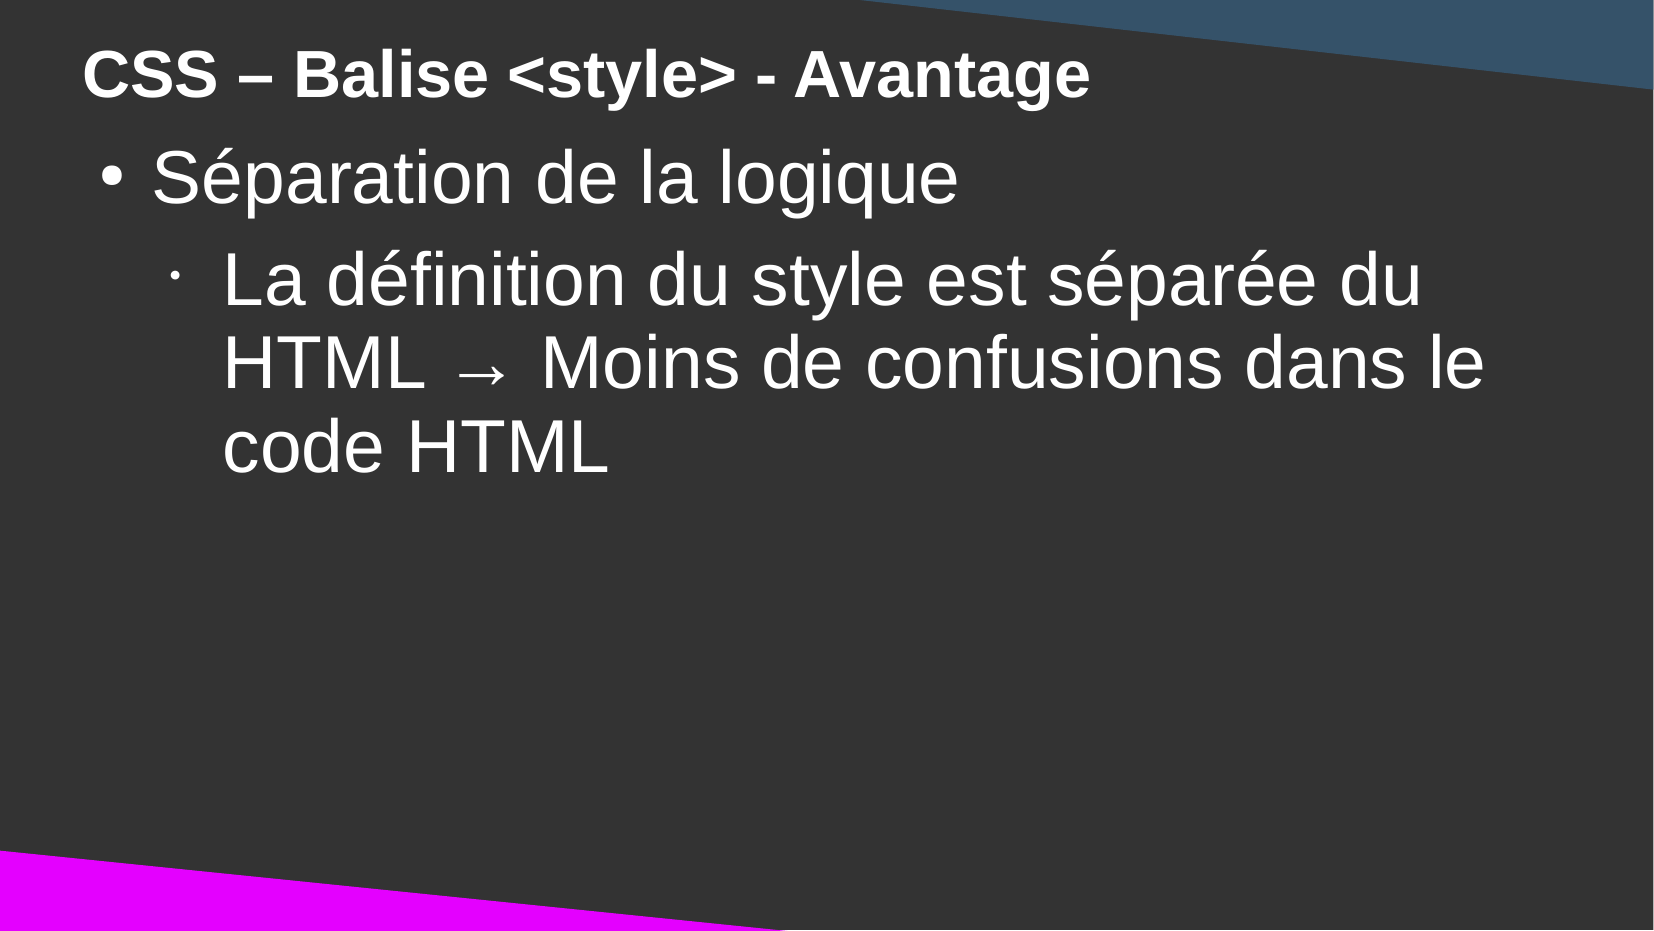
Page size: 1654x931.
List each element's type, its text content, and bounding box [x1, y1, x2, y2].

list Séparation de la logique La définition du style est séparée du HTML → Moins de confusions dans le code HTML [80, 135, 1605, 550]
text_box [0, 850, 788, 931]
title CSS – Balise <style> - Avantage [82, 37, 1571, 122]
text_box [859, 0, 1654, 90]
